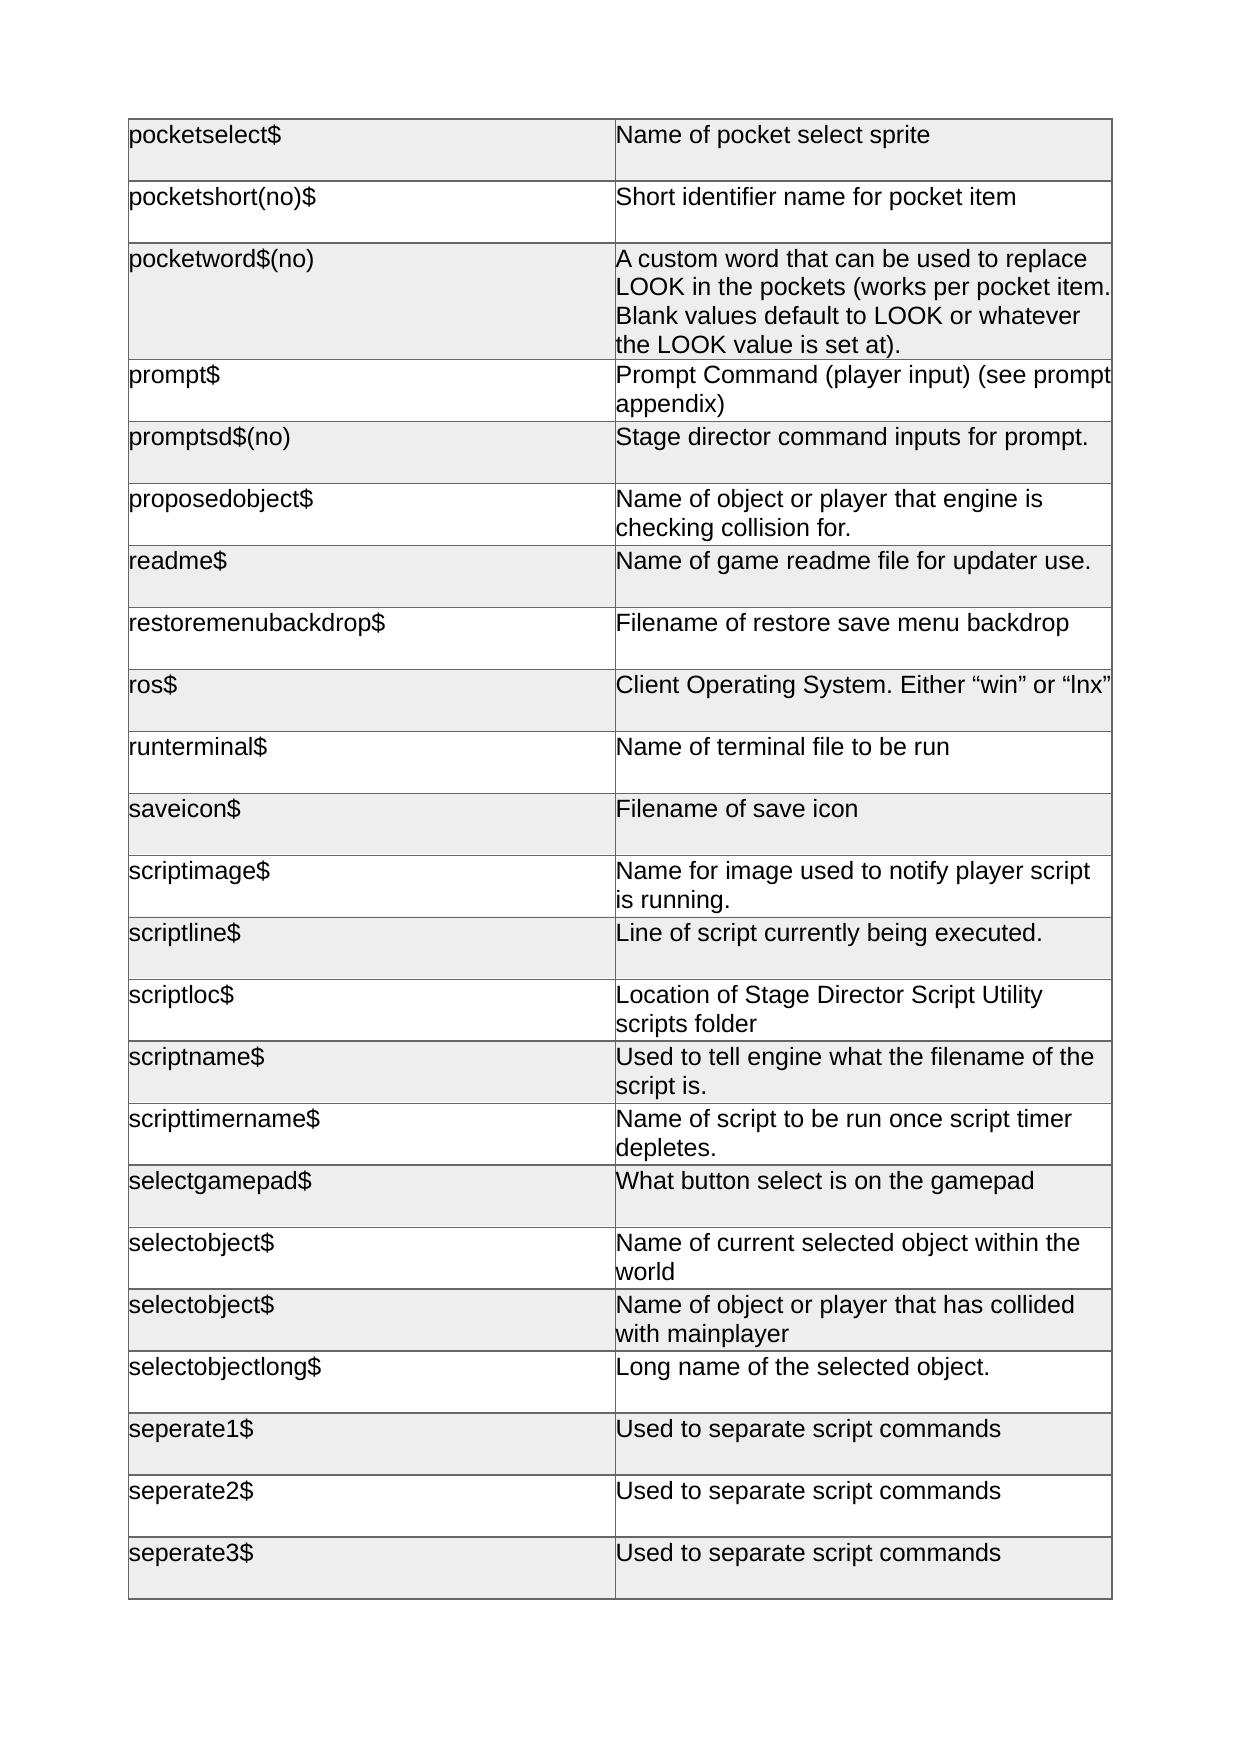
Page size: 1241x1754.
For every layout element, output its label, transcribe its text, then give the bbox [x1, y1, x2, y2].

table_cell scriptline$ [129, 918, 615, 978]
table_cell Stage director command inputs for prompt. [616, 422, 1111, 483]
table_cell runterminal$ [129, 732, 615, 792]
table_cell scriptimage$ [129, 856, 615, 916]
table_cell scriptloc$ [129, 980, 615, 1040]
table_cell Name of game readme file for updater use. [616, 546, 1111, 607]
table_cell proposedobject$ [129, 484, 615, 544]
table_cell Filename of save icon [616, 794, 1111, 854]
table_cell What button select is on the gamepad [616, 1166, 1111, 1226]
table_cell Location of Stage Director Script Utility scripts folder [616, 980, 1111, 1040]
table_cell Used to separate script commands [616, 1538, 1111, 1598]
table_cell ros$ [129, 670, 615, 731]
table_cell selectobject$ [129, 1228, 615, 1288]
table_cell Used to tell engine what the filename of the script is. [616, 1042, 1111, 1102]
table_cell Filename of restore save menu backdrop [616, 608, 1111, 668]
table_cell Name of script to be run once script timer depletes. [616, 1104, 1111, 1164]
table_cell Client Operating System. Either “win” or “lnx” [616, 670, 1111, 731]
table_cell saveicon$ [129, 794, 615, 854]
table_cell seperate3$ [129, 1538, 615, 1598]
table_cell readme$ [129, 546, 615, 607]
table_cell seperate2$ [129, 1476, 615, 1536]
table_cell pocketselect$ [129, 120, 615, 180]
table_cell Short identifier name for pocket item [616, 182, 1111, 242]
table_cell prompt$ [129, 360, 615, 421]
table_cell Name of object or player that has collided with mainplayer [616, 1290, 1111, 1350]
table_cell scripttimername$ [129, 1104, 615, 1164]
table_cell Name of current selected object within the world [616, 1228, 1111, 1288]
table_cell Line of script currently being executed. [616, 918, 1111, 978]
table_cell Long name of the selected object. [616, 1352, 1111, 1412]
table_cell Name of pocket select sprite [616, 120, 1111, 180]
table_cell selectgamepad$ [129, 1166, 615, 1226]
table_cell Name for image used to notify player script is running. [616, 856, 1111, 916]
table_cell Used to separate script commands [616, 1476, 1111, 1536]
table_cell pocketword$(no) [129, 244, 615, 359]
table_cell Used to separate script commands [616, 1414, 1111, 1474]
table_cell promptsd$(no) [129, 422, 615, 483]
table_cell seperate1$ [129, 1414, 615, 1474]
table_cell scriptname$ [129, 1042, 615, 1102]
table_cell Prompt Command (player input) (see prompt appendix) [616, 360, 1111, 421]
table_cell restoremenubackdrop$ [129, 608, 615, 668]
table_cell Name of terminal file to be run [616, 732, 1111, 792]
table_cell A custom word that can be used to replace LOOK in the pockets (works per pocket item. Blank values default to LOOK or whatever the LOOK value is set at). [616, 244, 1111, 359]
table_cell selectobject$ [129, 1290, 615, 1350]
table_cell selectobjectlong$ [129, 1352, 615, 1412]
table_cell Name of object or player that engine is checking collision for. [616, 484, 1111, 544]
table_cell pocketshort(no)$ [129, 182, 615, 242]
